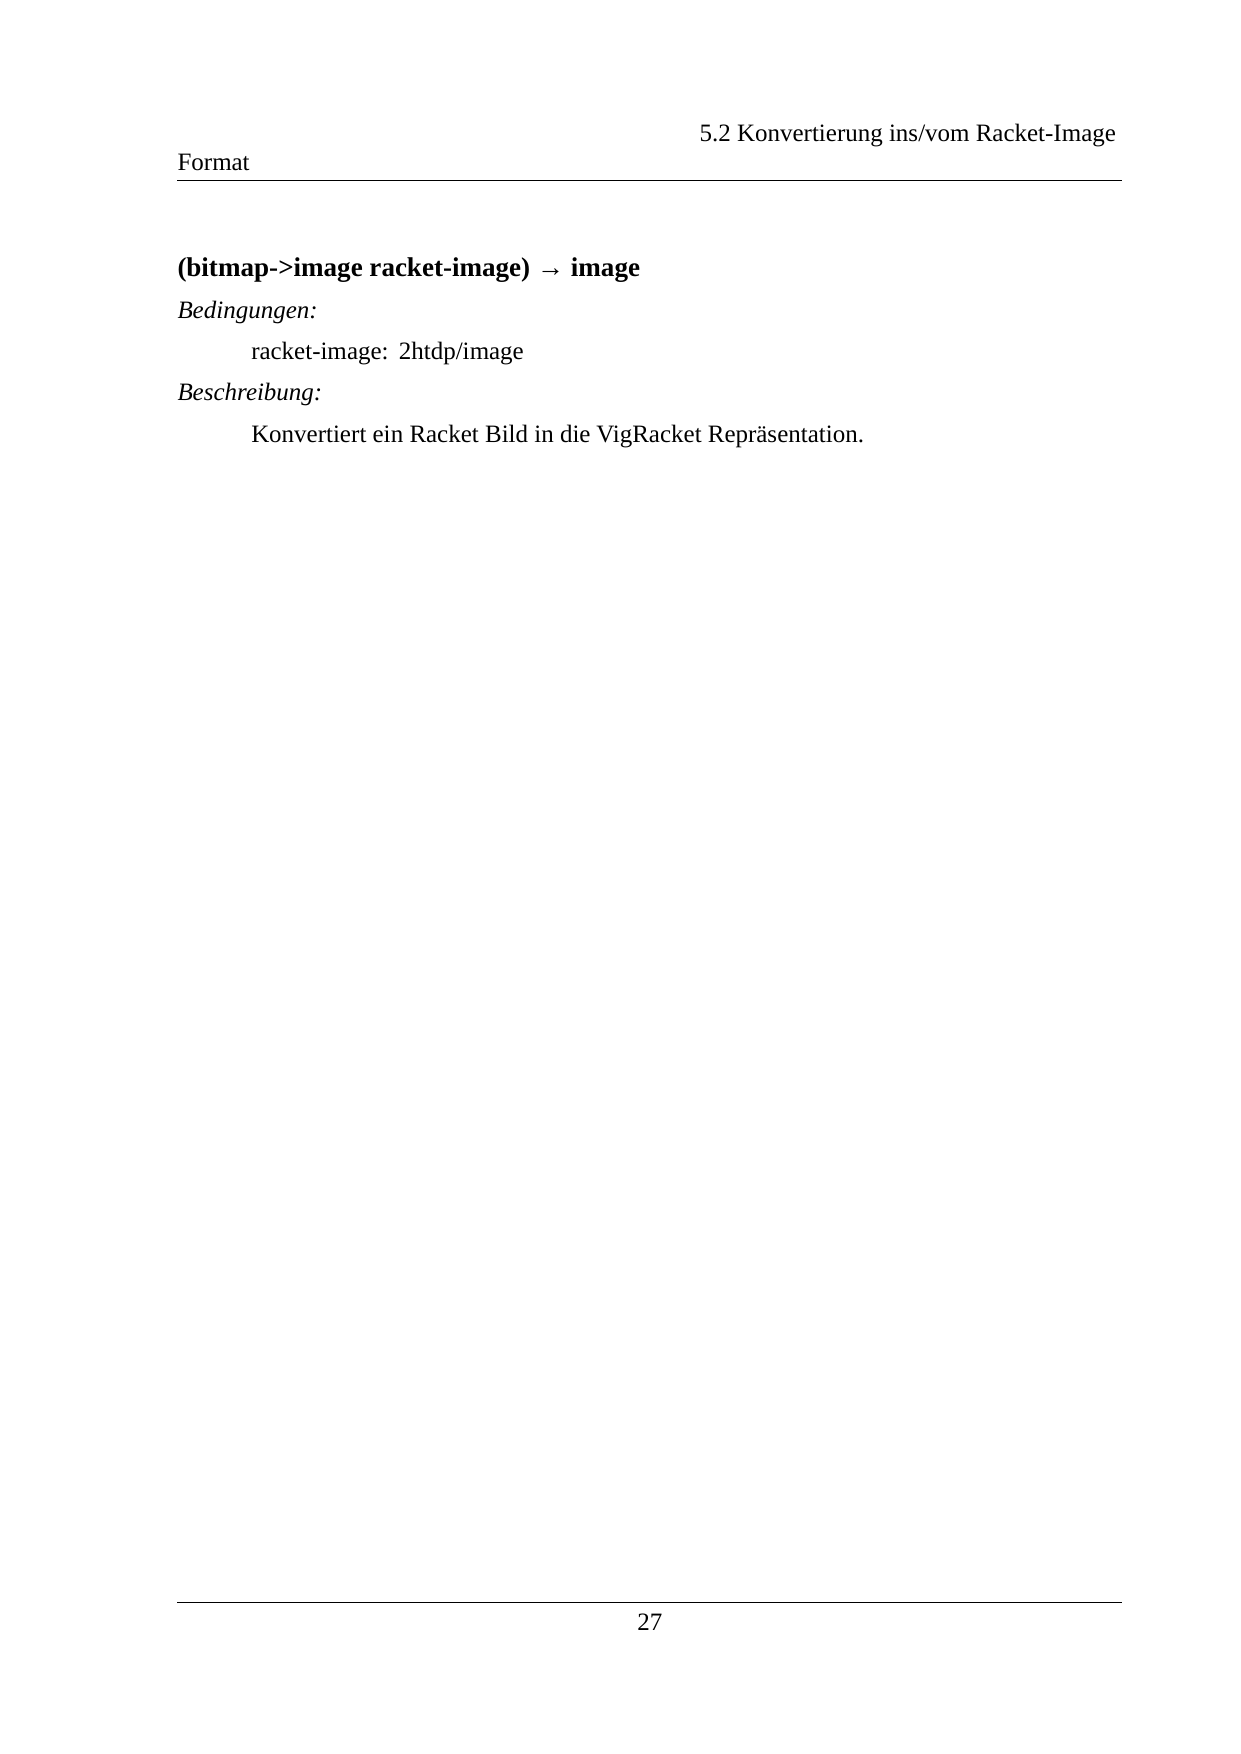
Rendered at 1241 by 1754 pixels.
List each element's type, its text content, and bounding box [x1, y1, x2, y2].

text racket-image: 2htdp/image [177, 336, 1122, 365]
text (bitmap->image racket-image) → image [177, 251, 1122, 282]
text Bedingungen: [177, 295, 1122, 324]
text Konvertiert ein Racket Bild in die VigRacket Repräsentation. [177, 419, 1122, 447]
text Beschreibung: [177, 377, 1122, 406]
